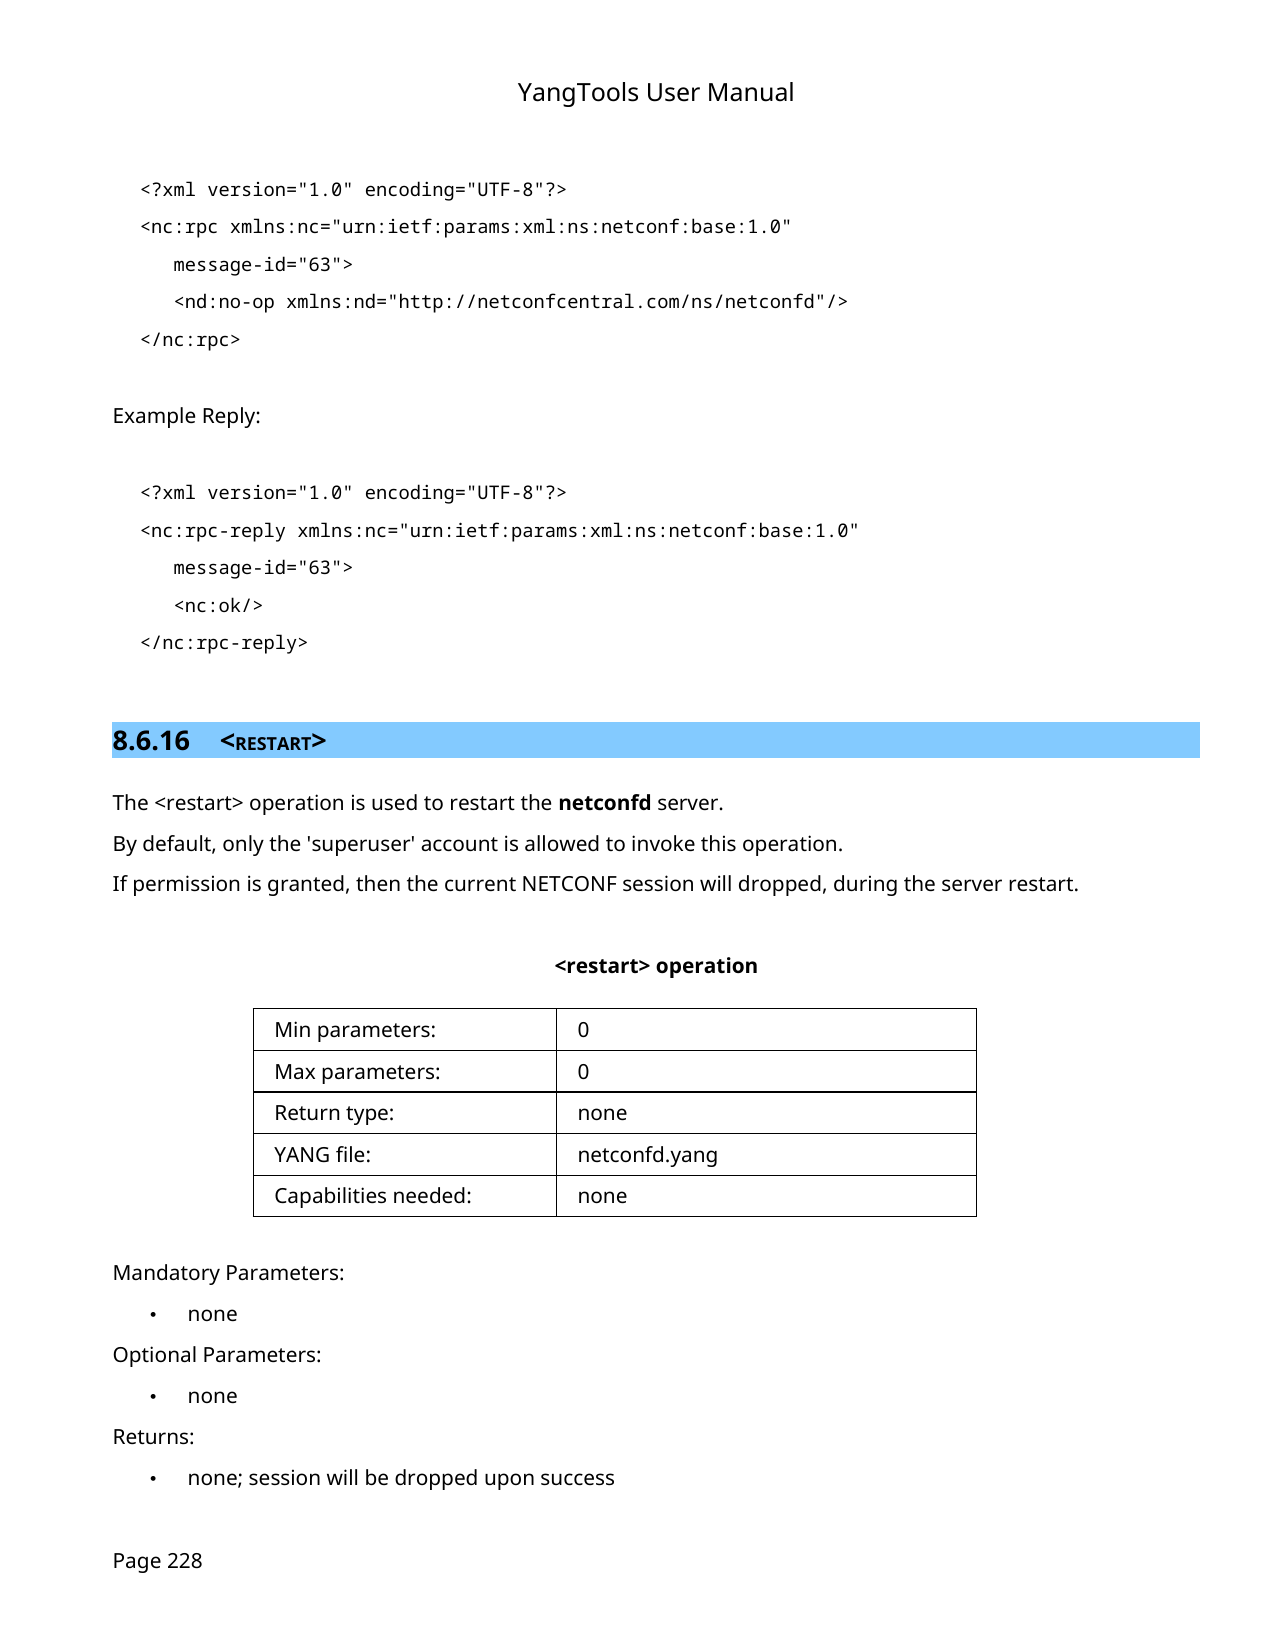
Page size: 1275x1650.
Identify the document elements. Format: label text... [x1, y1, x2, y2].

text <nc:rpc xmlns:nc="urn:ietf:params:xml:ns:netconf:base:1.0" [139, 213, 1200, 239]
text <nc:ok/> [139, 592, 1200, 617]
table_header Min parameters: [254, 1009, 556, 1050]
text <nc:rpc-reply xmlns:nc="urn:ietf:params:xml:ns:netconf:base:1.0" [139, 517, 1200, 542]
table_cell YANG file: [254, 1134, 556, 1174]
subtitle <restart> [112, 722, 1200, 758]
text Mandatory Parameters: [112, 1258, 1200, 1287]
table_cell Return type: [254, 1093, 556, 1133]
text <?xml version="1.0" encoding="UTF-8"?> [139, 176, 1200, 202]
list none; session will be dropped upon success [150, 1463, 1200, 1491]
text Returns: [112, 1422, 1200, 1450]
text By default, only the 'superuser' account is allowed to invoke this operation. [112, 829, 1200, 857]
text message-id="63"> [139, 251, 1200, 277]
table_cell 0 [557, 1051, 976, 1091]
table_cell Capabilities needed: [254, 1176, 556, 1216]
table_cell netconfd.yang [557, 1134, 976, 1174]
text </nc:rpc> [139, 326, 1200, 352]
table_header 0 [557, 1009, 976, 1050]
text <nd:no-op xmlns:nd="http://netconfcentral.com/ns/netconfd"/> [139, 288, 1200, 314]
subtitle <restart> operation [127, 951, 1185, 980]
text If permission is granted, then the current NETCONF session will dropped, during the server restart. [112, 869, 1200, 898]
text message-id="63"> [139, 554, 1200, 580]
text Optional Parameters: [112, 1340, 1200, 1368]
list none [150, 1299, 1200, 1327]
text The <restart> operation is used to restart the netconfd server. [112, 788, 1200, 816]
list none [150, 1381, 1200, 1409]
text <?xml version="1.0" encoding="UTF-8"?> [139, 479, 1200, 505]
text Example Reply: [112, 401, 1200, 429]
table_cell none [557, 1176, 976, 1216]
table_cell none [557, 1093, 976, 1133]
text </nc:rpc-reply> [139, 629, 1200, 655]
table_cell Max parameters: [254, 1051, 556, 1091]
